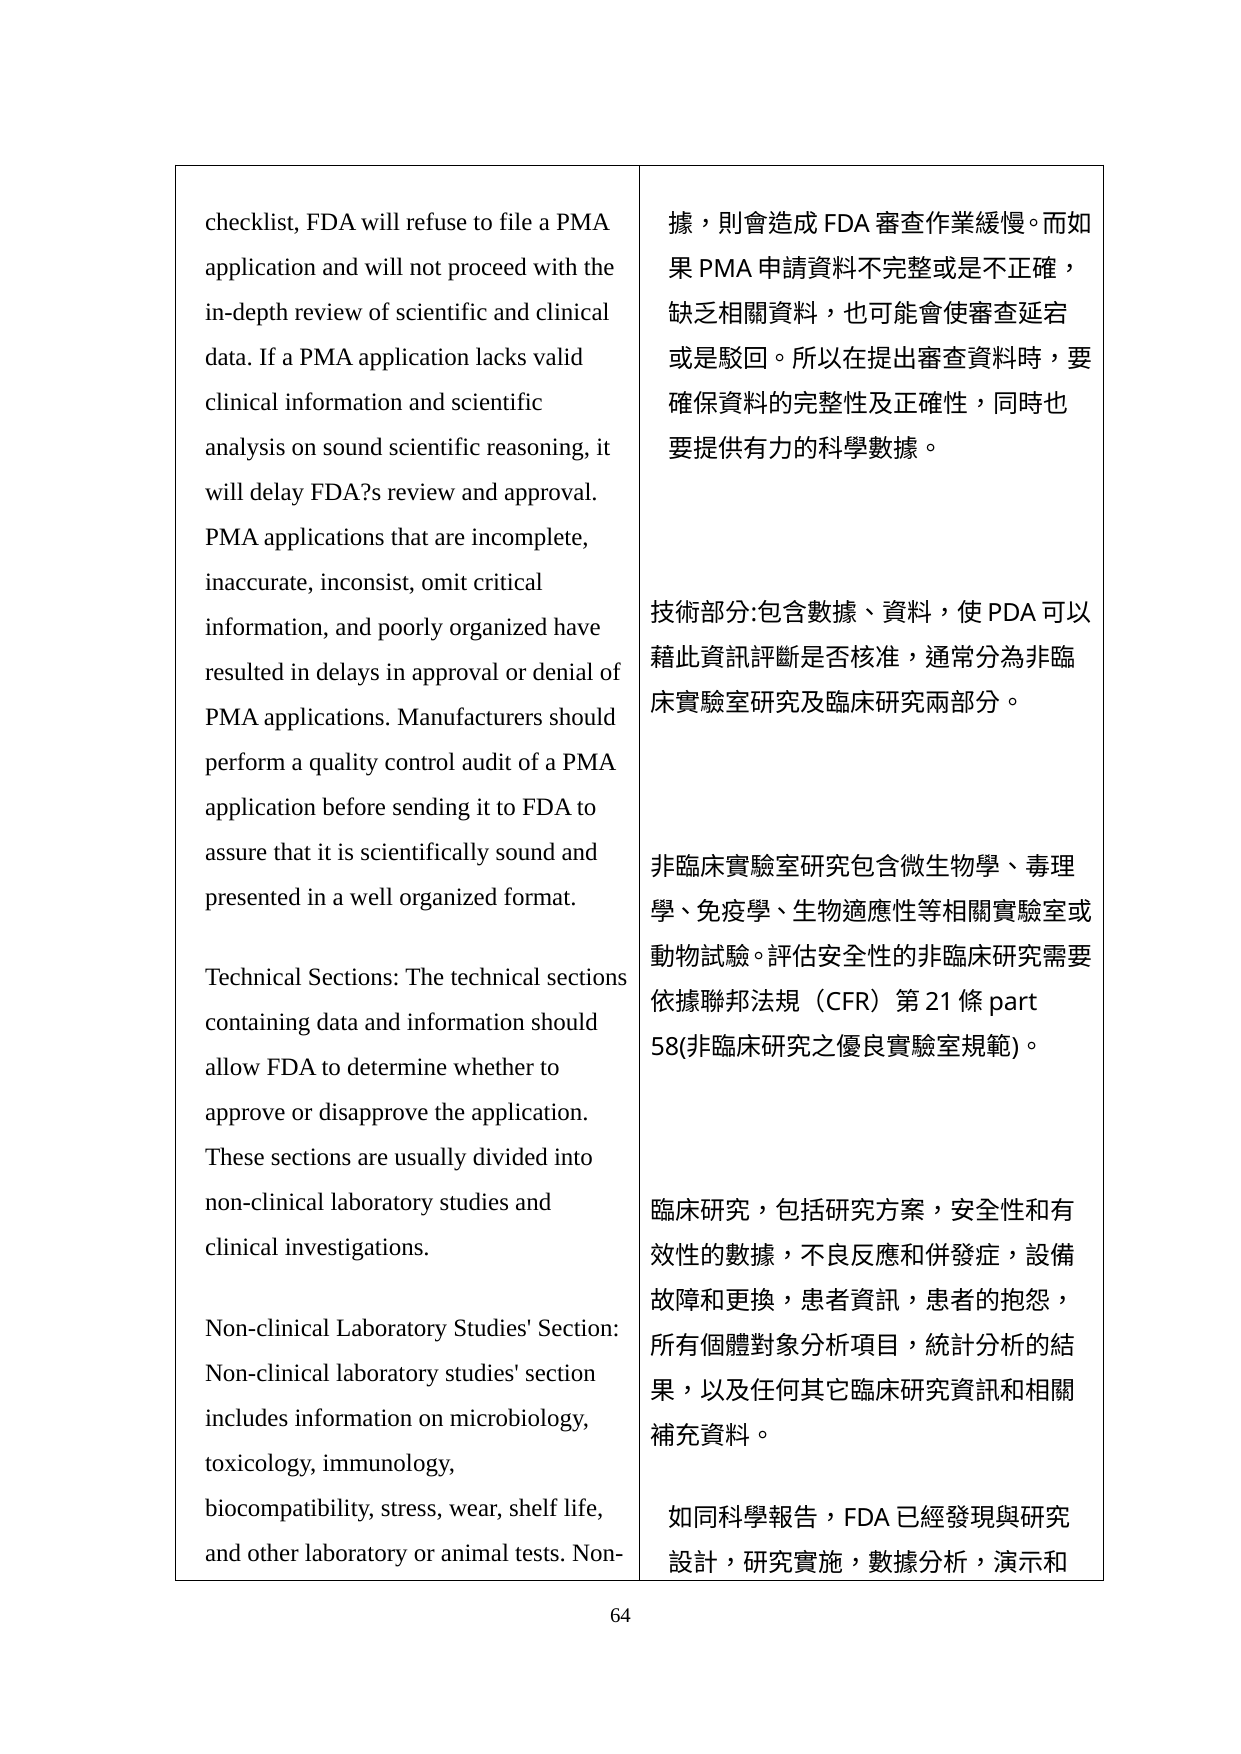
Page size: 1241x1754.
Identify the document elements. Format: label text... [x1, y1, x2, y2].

table_cell checklist, FDA will refuse to file a PMA application and will not proceed with the in-depth review of scientific and clinical data. If a PMA application lacks valid clinical information and scientific analysis on sound scientific reasoning, it will delay FDA?s review and approval. PMA applications that are incomplete, inaccurate, inconsist, omit critical information, and poorly organized have resulted in delays in approval or denial of PMA applications. Manufacturers should perform a quality control audit of a PMA application before sending it to FDA to assure that it is scientifically sound and presented in a well organized format. Technical Sections: The technical sections containing data and information should allow FDA to determine whether to approve or disapprove the application. These sections are usually divided into non-clinical laboratory studies and clinical investigations. Non-clinical Laboratory Studies' Section: Non-clinical laboratory studies' section includes information on microbiology, toxicology, immunology, biocompatibility, stress, wear, shelf life, and other laboratory or animal tests. Non- [176, 166, 639, 1579]
table_cell 據，則會造成FDA審查作業緩慢。而如果PMA申請資料不完整或是不正確，缺乏相關資料，也可能會使審查延宕或是駁回。所以在提出審查資料時，要確保資料的完整性及正確性，同時也要提供有力的科學數據。 技術部分:包含數據、資料，使PDA可以藉此資訊評斷是否核准，通常分為非臨床實驗室研究及臨床研究兩部分。 非臨床實驗室研究包含微生物學、毒理學、免疫學、生物適應性等相關實驗室或動物試驗。評估安全性的非臨床研究需要依據聯邦法規（CFR）第21條part 58(非臨床研究之優良實驗室規範)。 臨床研究，包括研究方案，安全性和有效性的數據，不良反應和併發症，設備故障和更換，患者資訊，患者的抱怨，所有個體對象分析項目，統計分析的結果，以及任何其它臨床研究資訊和相關補充資料。 如同科學報告，FDA已經發現與研究設計，研究實施，數據分析，演示和 [640, 166, 1103, 1579]
